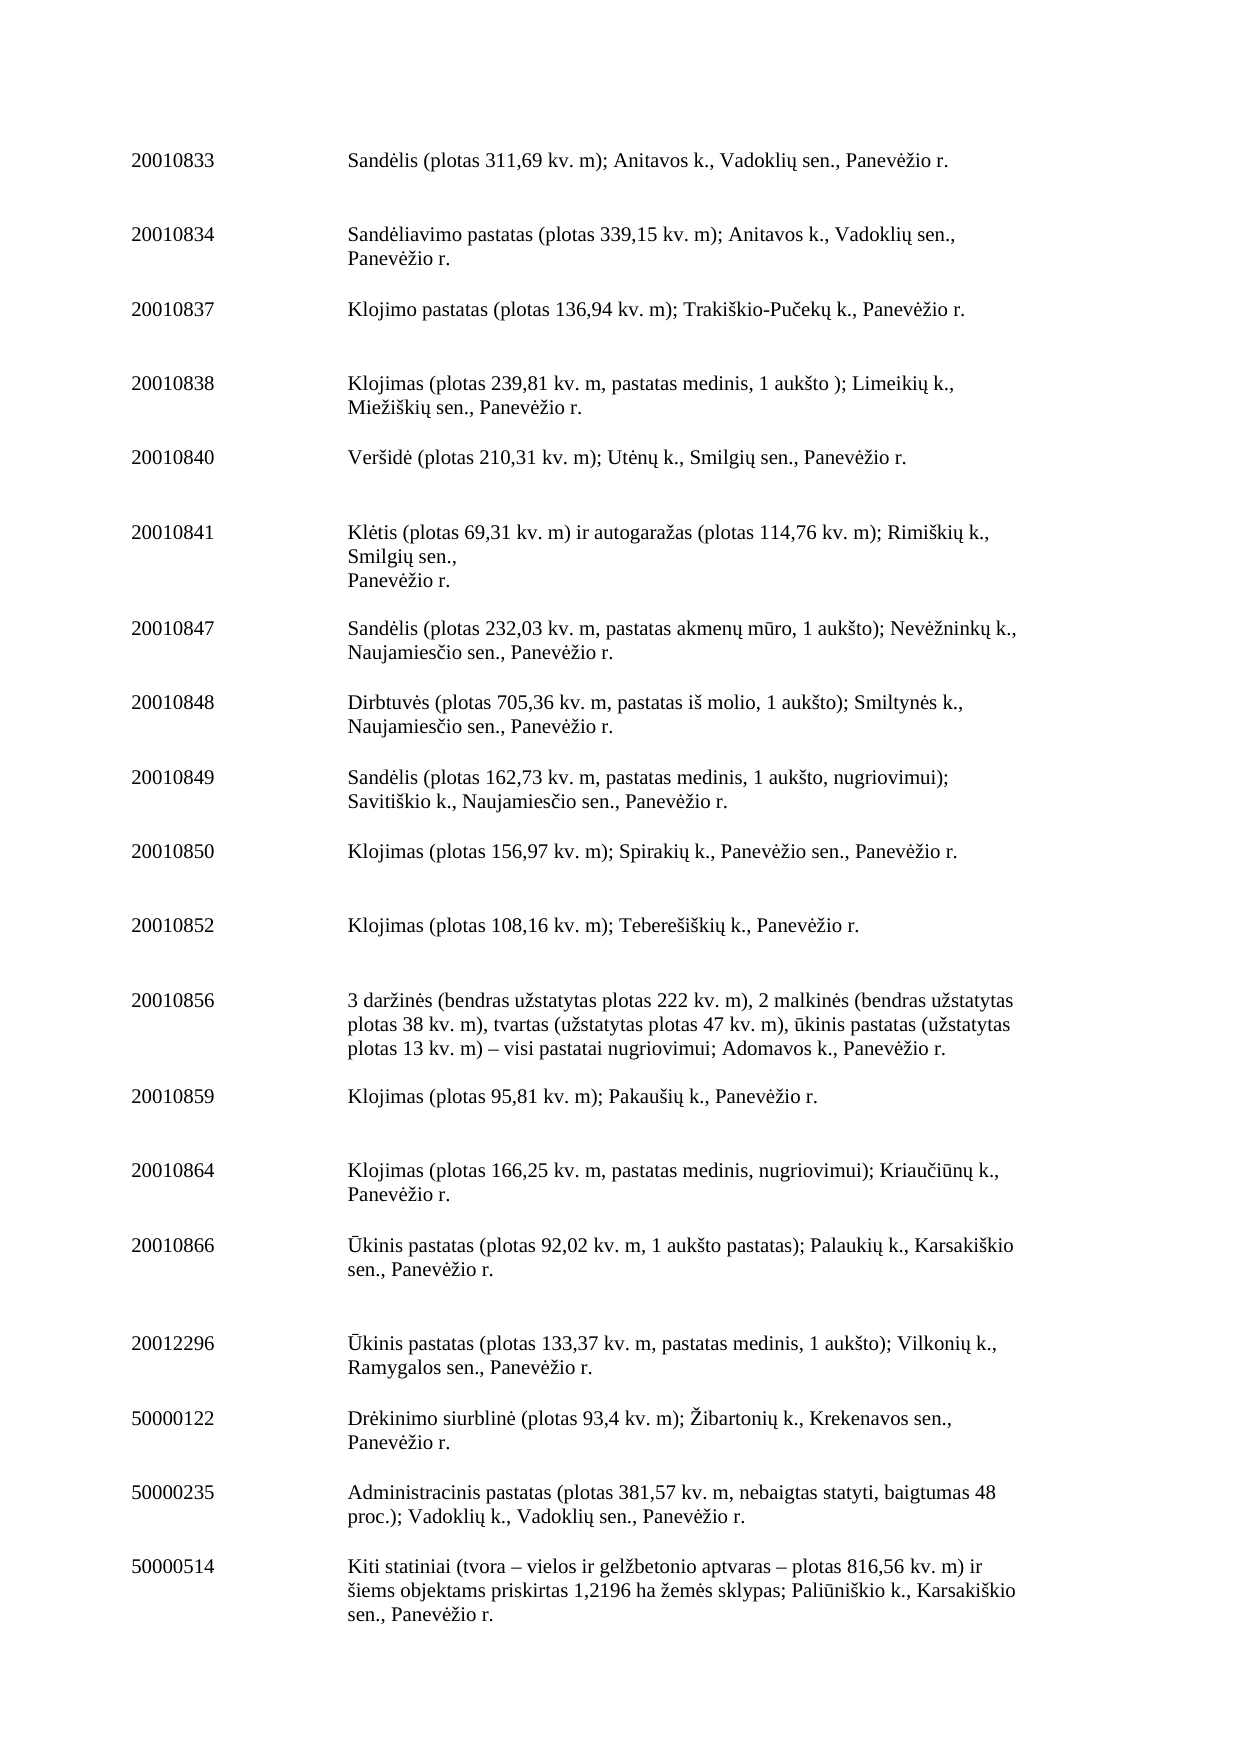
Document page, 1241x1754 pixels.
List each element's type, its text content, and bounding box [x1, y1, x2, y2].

table_cell 50000514 [115, 1554, 336, 1626]
table_cell [1148, 1554, 1155, 1626]
table_cell [1164, 889, 1170, 913]
table_cell [1193, 520, 1211, 592]
table_cell [115, 1307, 1155, 1331]
table_cell [1170, 421, 1192, 445]
table_cell [1164, 148, 1170, 198]
table_cell [1170, 741, 1192, 764]
table_cell [101, 1158, 114, 1209]
table_cell [1077, 1233, 1081, 1283]
table_cell [1193, 1530, 1211, 1554]
table_cell [1155, 1530, 1164, 1554]
table_cell 3 daržinės (bendras užstatytas plotas 222 kv. m), 2 malkinės (bendras užstatytas plotas 38 kv. m), tvartas (užstatytas plotas 47 kv. m), ūkinis pastatas (užstatytas plotas 13 kv. m) – visi pastatai nugriovimui; Adomavos k., Panevėžio r. [336, 988, 1037, 1060]
table_cell Klojimo pastatas (plotas 136,94 kv. m); Trakiškio-Pučekų k., Panevėžio r. [336, 296, 1037, 347]
table_cell [1148, 148, 1155, 198]
table_cell [1155, 1283, 1164, 1307]
table_cell [1081, 1406, 1148, 1456]
table_cell Sandėliavimo pastatas (plotas 339,15 kv. m); Anitavos k., Vadoklių sen., Panevėžio r. [336, 222, 1037, 272]
table_cell 20010841 [115, 520, 336, 592]
table_cell [1193, 421, 1211, 445]
table_cell [1037, 1233, 1074, 1283]
table_cell [1155, 1626, 1164, 1651]
table_cell [1170, 592, 1192, 616]
table_cell [101, 1134, 114, 1158]
table_cell [1081, 148, 1148, 198]
table_cell [1081, 1480, 1148, 1530]
table_cell [1164, 1134, 1170, 1158]
table_cell [1170, 913, 1192, 964]
table_cell [1077, 296, 1081, 347]
table_cell [1148, 1480, 1155, 1530]
table_cell [1155, 592, 1164, 616]
table_cell [1037, 222, 1074, 272]
table_cell 20010834 [115, 222, 336, 272]
table_cell 50000235 [115, 1480, 336, 1530]
table_cell [1193, 666, 1211, 690]
table_cell [1148, 1331, 1155, 1381]
table_cell Sandėlis (plotas 232,03 kv. m, pastatas akmenų mūro, 1 aukšto); Nevėžninkų k., Naujamiesčio sen., Panevėžio r. [336, 616, 1037, 666]
table_cell [1164, 1406, 1170, 1456]
table_cell [1155, 1134, 1164, 1158]
table_cell [1193, 198, 1211, 222]
table_cell [1170, 988, 1192, 1060]
table_cell [101, 198, 114, 222]
table_cell [1077, 520, 1081, 592]
table_cell [1193, 1158, 1211, 1209]
table_cell [1164, 520, 1170, 592]
table_cell [1037, 1158, 1074, 1209]
table_cell [1081, 1331, 1148, 1381]
table_cell [1037, 1331, 1074, 1381]
table_cell [1164, 1480, 1170, 1530]
table_cell [1170, 964, 1192, 988]
table_cell [1155, 1381, 1164, 1406]
table_cell [1164, 1381, 1170, 1406]
table_cell [1077, 839, 1081, 889]
table_cell [1170, 296, 1192, 347]
table_cell [1164, 616, 1170, 666]
table_cell [1148, 690, 1155, 741]
table_cell [101, 1554, 114, 1626]
table_cell [1164, 839, 1170, 889]
table_cell [1077, 913, 1081, 964]
table_cell [101, 839, 114, 889]
table_cell [1077, 1554, 1081, 1626]
table_cell [1164, 421, 1170, 445]
table_cell [115, 1060, 1155, 1084]
table_cell [101, 913, 114, 964]
table_cell [1077, 1331, 1081, 1381]
table_cell [1037, 1084, 1074, 1134]
table_cell [1164, 741, 1170, 764]
table_cell [101, 741, 114, 764]
table_cell [1193, 1134, 1211, 1158]
table_cell [1081, 1158, 1148, 1209]
table_cell [1193, 371, 1211, 421]
table_cell [1164, 765, 1170, 815]
table_cell [101, 148, 114, 198]
table_cell [1081, 616, 1148, 666]
table_cell [1081, 765, 1148, 815]
table_cell [1081, 520, 1148, 592]
table_cell [1077, 371, 1081, 421]
table_cell [1164, 1060, 1170, 1084]
table_cell [101, 616, 114, 666]
table_cell [1155, 347, 1164, 371]
table_cell [1155, 1233, 1164, 1283]
table_cell [1148, 371, 1155, 421]
table_cell [1155, 296, 1164, 347]
table_cell [115, 666, 1155, 690]
table_cell [115, 1626, 1155, 1651]
table_cell [1077, 1480, 1081, 1530]
table_cell [1155, 839, 1164, 889]
table_cell [1193, 616, 1211, 666]
table_cell [1081, 690, 1148, 741]
table_cell [1155, 371, 1164, 421]
table_cell [1081, 988, 1148, 1060]
table_cell [1081, 371, 1148, 421]
table_cell [101, 421, 114, 445]
table_cell [1193, 445, 1211, 496]
table_cell [1193, 1554, 1211, 1626]
table_cell [1148, 1084, 1155, 1134]
table_cell [1164, 1307, 1170, 1331]
table_cell [1081, 296, 1148, 347]
table_cell [115, 815, 1155, 839]
table_cell [1193, 988, 1211, 1060]
table_cell [101, 592, 114, 616]
table_cell [1155, 1480, 1164, 1530]
table_cell [1037, 988, 1074, 1060]
table_cell [1164, 296, 1170, 347]
table_cell [1155, 198, 1164, 222]
table_cell [1037, 913, 1074, 964]
table_cell [1155, 1084, 1164, 1134]
table_cell [1155, 421, 1164, 445]
table_cell Kiti statiniai (tvora – vielos ir gelžbetonio aptvaras – plotas 816,56 kv. m) ir šiems objektams priskirtas 1,2196 ha žemės sklypas; Paliūniškio k., Karsakiškio sen., Panevėžio r. [336, 1554, 1037, 1626]
table_cell [115, 1530, 1155, 1554]
table_cell [1193, 1381, 1211, 1406]
table_cell [1155, 1060, 1164, 1084]
table_cell [101, 1626, 114, 1651]
table_cell [115, 889, 1155, 913]
table_cell [1077, 222, 1081, 272]
table_cell [1170, 1060, 1192, 1084]
table_cell [1170, 765, 1192, 815]
table_cell Klojimas (plotas 108,16 kv. m); Teberešiškių k., Panevėžio r. [336, 913, 1037, 964]
table_cell Klojimas (plotas 156,97 kv. m); Spirakių k., Panevėžio sen., Panevėžio r. [336, 839, 1037, 889]
table_cell [1155, 1456, 1164, 1480]
table_cell [101, 273, 114, 296]
table_cell [101, 347, 114, 371]
table_cell [101, 1406, 114, 1456]
table_cell [1155, 964, 1164, 988]
table_cell [1164, 666, 1170, 690]
table_cell [115, 592, 1155, 616]
table_cell 20010847 [115, 616, 336, 666]
table_cell [1170, 1331, 1192, 1381]
table_cell [1164, 815, 1170, 839]
table_cell [1155, 988, 1164, 1060]
table_cell [1170, 1480, 1192, 1530]
table_cell [1193, 1307, 1211, 1331]
table_cell 20010849 [115, 765, 336, 815]
table_cell [1077, 765, 1081, 815]
table_cell [101, 1283, 114, 1307]
table_cell 20010856 [115, 988, 336, 1060]
table_cell [1155, 889, 1164, 913]
table_cell Administracinis pastatas (plotas 381,57 kv. m, nebaigtas statyti, baigtumas 48 proc.); Vadoklių k., Vadoklių sen., Panevėžio r. [336, 1480, 1037, 1530]
table_cell 20010837 [115, 296, 336, 347]
table_cell [1164, 1331, 1170, 1381]
table_cell [1164, 1530, 1170, 1554]
table_cell [101, 496, 114, 519]
table_cell [1193, 1209, 1211, 1233]
table_cell [1164, 273, 1170, 296]
table_cell [1164, 496, 1170, 519]
table_cell [1170, 1554, 1192, 1626]
table_cell [1193, 964, 1211, 988]
table_cell [1170, 1134, 1192, 1158]
table_cell [1164, 592, 1170, 616]
table_cell [101, 1307, 114, 1331]
table_cell [1155, 1307, 1164, 1331]
table_cell [1164, 1209, 1170, 1233]
table_cell [101, 1209, 114, 1233]
table_cell [1081, 1084, 1148, 1134]
table_cell [1081, 1233, 1148, 1283]
table_cell [1170, 1406, 1192, 1456]
table_cell [115, 273, 1155, 296]
table_cell Klojimas (plotas 95,81 kv. m); Pakaušių k., Panevėžio r. [336, 1084, 1037, 1134]
table_cell [1170, 198, 1192, 222]
table_cell [115, 741, 1155, 764]
table_cell [1164, 690, 1170, 741]
table_cell Sandėlis (plotas 162,73 kv. m, pastatas medinis, 1 aukšto, nugriovimui); Savitiškio k., Naujamiesčio sen., Panevėžio r. [336, 765, 1037, 815]
table_cell [1037, 1406, 1074, 1456]
table_cell [1155, 765, 1164, 815]
table_cell [1164, 1626, 1170, 1651]
table_cell [1155, 273, 1164, 296]
table_cell [1164, 371, 1170, 421]
table_cell [1155, 1209, 1164, 1233]
table_cell [1193, 1283, 1211, 1307]
table_cell [1155, 496, 1164, 519]
table_cell [1037, 616, 1074, 666]
table_cell [1155, 520, 1164, 592]
table_cell [101, 1233, 114, 1283]
table_cell [1164, 1554, 1170, 1626]
table_cell [1164, 1283, 1170, 1307]
table_cell [115, 964, 1155, 988]
table_cell [115, 347, 1155, 371]
table_cell [1081, 445, 1148, 496]
table_cell [1155, 690, 1164, 741]
table_cell [1148, 296, 1155, 347]
table_cell [1148, 988, 1155, 1060]
table_cell [1155, 1331, 1164, 1381]
table_cell [1164, 1084, 1170, 1134]
table_cell [1077, 1084, 1081, 1134]
table_cell [1077, 1158, 1081, 1209]
table_cell [1164, 445, 1170, 496]
table_cell [1155, 1554, 1164, 1626]
table_cell [1193, 1626, 1211, 1651]
table_cell [1170, 1456, 1192, 1480]
table_cell 20012296 [115, 1331, 336, 1381]
table_cell [1170, 347, 1192, 371]
table_cell [1170, 815, 1192, 839]
table_cell [1164, 1233, 1170, 1283]
table_cell [1077, 445, 1081, 496]
table_cell 20010838 [115, 371, 336, 421]
table_cell [101, 1331, 114, 1381]
table_cell [1148, 1158, 1155, 1209]
table_cell [1037, 1480, 1074, 1530]
table_cell [1170, 666, 1192, 690]
table_cell [1164, 222, 1170, 272]
table_cell [1148, 913, 1155, 964]
table_cell [101, 1084, 114, 1134]
table_cell [1193, 1406, 1211, 1456]
table_cell [1037, 371, 1074, 421]
table_cell [101, 988, 114, 1060]
table_cell [1170, 889, 1192, 913]
table_cell [1155, 1158, 1164, 1209]
table_cell [1077, 148, 1081, 198]
table_cell [101, 765, 114, 815]
table_cell [1164, 1456, 1170, 1480]
table_cell [1077, 616, 1081, 666]
table_cell [1148, 445, 1155, 496]
table_cell Klėtis (plotas 69,31 kv. m) ir autogaražas (plotas 114,76 kv. m); Rimiškių k., Smilgių sen., Panevėžio r. [336, 520, 1037, 592]
table_cell [1170, 371, 1192, 421]
table_cell [1193, 296, 1211, 347]
table_cell [1037, 445, 1074, 496]
table_cell [1193, 839, 1211, 889]
table_cell [101, 690, 114, 741]
table_cell [1170, 520, 1192, 592]
table_cell [1170, 1233, 1192, 1283]
table_cell [1164, 964, 1170, 988]
table_cell [115, 421, 1155, 445]
table_cell [1155, 222, 1164, 272]
table_cell 20010840 [115, 445, 336, 496]
table_cell Drėkinimo siurblinė (plotas 93,4 kv. m); Žibartonių k., Krekenavos sen., Panevėžio r. [336, 1406, 1037, 1456]
table_cell [1081, 222, 1148, 272]
table_cell [115, 1134, 1155, 1158]
table_cell [1170, 616, 1192, 666]
table_cell Dirbtuvės (plotas 705,36 kv. m, pastatas iš molio, 1 aukšto); Smiltynės k., Naujamiesčio sen., Panevėžio r. [336, 690, 1037, 741]
table_cell [1148, 222, 1155, 272]
table_cell [101, 964, 114, 988]
table_cell [1148, 616, 1155, 666]
table_cell [1193, 273, 1211, 296]
table_cell [1164, 198, 1170, 222]
table_cell [1193, 889, 1211, 913]
table_cell [1155, 815, 1164, 839]
table_cell [1081, 913, 1148, 964]
table_cell [115, 198, 1155, 222]
table_cell [1164, 1158, 1170, 1209]
table_cell [1155, 445, 1164, 496]
table_cell Ūkinis pastatas (plotas 133,37 kv. m, pastatas medinis, 1 aukšto); Vilkonių k., Ramygalos sen., Panevėžio r. [336, 1331, 1037, 1381]
table_cell [1170, 1158, 1192, 1209]
table_cell [101, 666, 114, 690]
table_cell 50000122 [115, 1406, 336, 1456]
table_cell [1193, 741, 1211, 764]
table_cell 20010859 [115, 1084, 336, 1134]
table_cell [1193, 1233, 1211, 1283]
table_cell [1037, 148, 1074, 198]
table_cell [1077, 1406, 1081, 1456]
table_cell [1193, 1084, 1211, 1134]
table_cell [101, 222, 114, 272]
table_cell [1155, 741, 1164, 764]
table_cell [1170, 1381, 1192, 1406]
table_cell [1193, 347, 1211, 371]
table_cell [1155, 616, 1164, 666]
table_cell [1148, 1406, 1155, 1456]
table_cell 20010864 [115, 1158, 336, 1209]
table_cell [101, 1480, 114, 1530]
table_cell [1155, 666, 1164, 690]
table_cell [1193, 765, 1211, 815]
table_cell [1077, 988, 1081, 1060]
table_cell [1170, 445, 1192, 496]
table_cell [1193, 496, 1211, 519]
table_cell [101, 1456, 114, 1480]
table_cell [1193, 815, 1211, 839]
table_cell 20010866 [115, 1233, 336, 1283]
table_cell Klojimas (plotas 166,25 kv. m, pastatas medinis, nugriovimui); Kriaučiūnų k., Panevėžio r. [336, 1158, 1037, 1209]
table_cell [115, 1456, 1155, 1480]
table_cell Klojimas (plotas 239,81 kv. m, pastatas medinis, 1 aukšto ); Limeikių k., Miežiškių sen., Panevėžio r. [336, 371, 1037, 421]
table_cell [1081, 839, 1148, 889]
table_cell [1037, 296, 1074, 347]
table_cell [1148, 765, 1155, 815]
table_cell [1193, 690, 1211, 741]
table_cell [1037, 839, 1074, 889]
table_cell [101, 520, 114, 592]
table_cell [1170, 1626, 1192, 1651]
table_cell [1148, 520, 1155, 592]
table_cell [1155, 913, 1164, 964]
table_cell [1148, 1233, 1155, 1283]
table_cell [101, 371, 114, 421]
table_cell [1148, 839, 1155, 889]
table_cell [1193, 1331, 1211, 1381]
table_cell [1037, 520, 1074, 592]
table_cell [1155, 1406, 1164, 1456]
table_cell [1170, 1209, 1192, 1233]
table_cell Ūkinis pastatas (plotas 92,02 kv. m, 1 aukšto pastatas); Palaukių k., Karsakiškio sen., Panevėžio r. [336, 1233, 1037, 1283]
table_cell [101, 889, 114, 913]
table_cell [115, 1381, 1155, 1406]
table_cell [1193, 913, 1211, 964]
table_cell 20010848 [115, 690, 336, 741]
table_cell Sandėlis (plotas 311,69 kv. m); Anitavos k., Vadoklių sen., Panevėžio r. [336, 148, 1037, 198]
table_cell [1193, 222, 1211, 272]
table_cell [1170, 1283, 1192, 1307]
table_cell [101, 1060, 114, 1084]
table_cell [101, 296, 114, 347]
table_cell [1193, 592, 1211, 616]
table_cell [1193, 1456, 1211, 1480]
table_cell [1037, 690, 1074, 741]
table_cell [1170, 148, 1192, 198]
table_cell [1164, 347, 1170, 371]
table_cell [101, 1381, 114, 1406]
table_cell [1077, 690, 1081, 741]
table_cell [1170, 1530, 1192, 1554]
table_cell [1170, 1307, 1192, 1331]
table_cell 20010850 [115, 839, 336, 889]
table_cell [1164, 913, 1170, 964]
table_cell [1170, 690, 1192, 741]
table_cell [1081, 1554, 1148, 1626]
table_cell [1193, 1060, 1211, 1084]
table_cell [1170, 496, 1192, 519]
table_cell [101, 1530, 114, 1554]
table_cell [115, 496, 1155, 519]
table_cell [1037, 765, 1074, 815]
table_cell [115, 1209, 1155, 1233]
table_cell [101, 815, 114, 839]
table_cell [1193, 148, 1211, 198]
table_cell [1155, 148, 1164, 198]
table_cell [101, 445, 114, 496]
table_cell [1164, 988, 1170, 1060]
table_cell [1170, 839, 1192, 889]
table_cell [1170, 273, 1192, 296]
table_cell 20010833 [115, 148, 336, 198]
table_cell [1193, 1480, 1211, 1530]
table_cell [115, 1283, 1155, 1307]
table_cell [1170, 1084, 1192, 1134]
table_cell [1037, 1554, 1074, 1626]
table_cell [1170, 222, 1192, 272]
table_cell 20010852 [115, 913, 336, 964]
table_cell Veršidė (plotas 210,31 kv. m); Utėnų k., Smilgių sen., Panevėžio r. [336, 445, 1037, 496]
